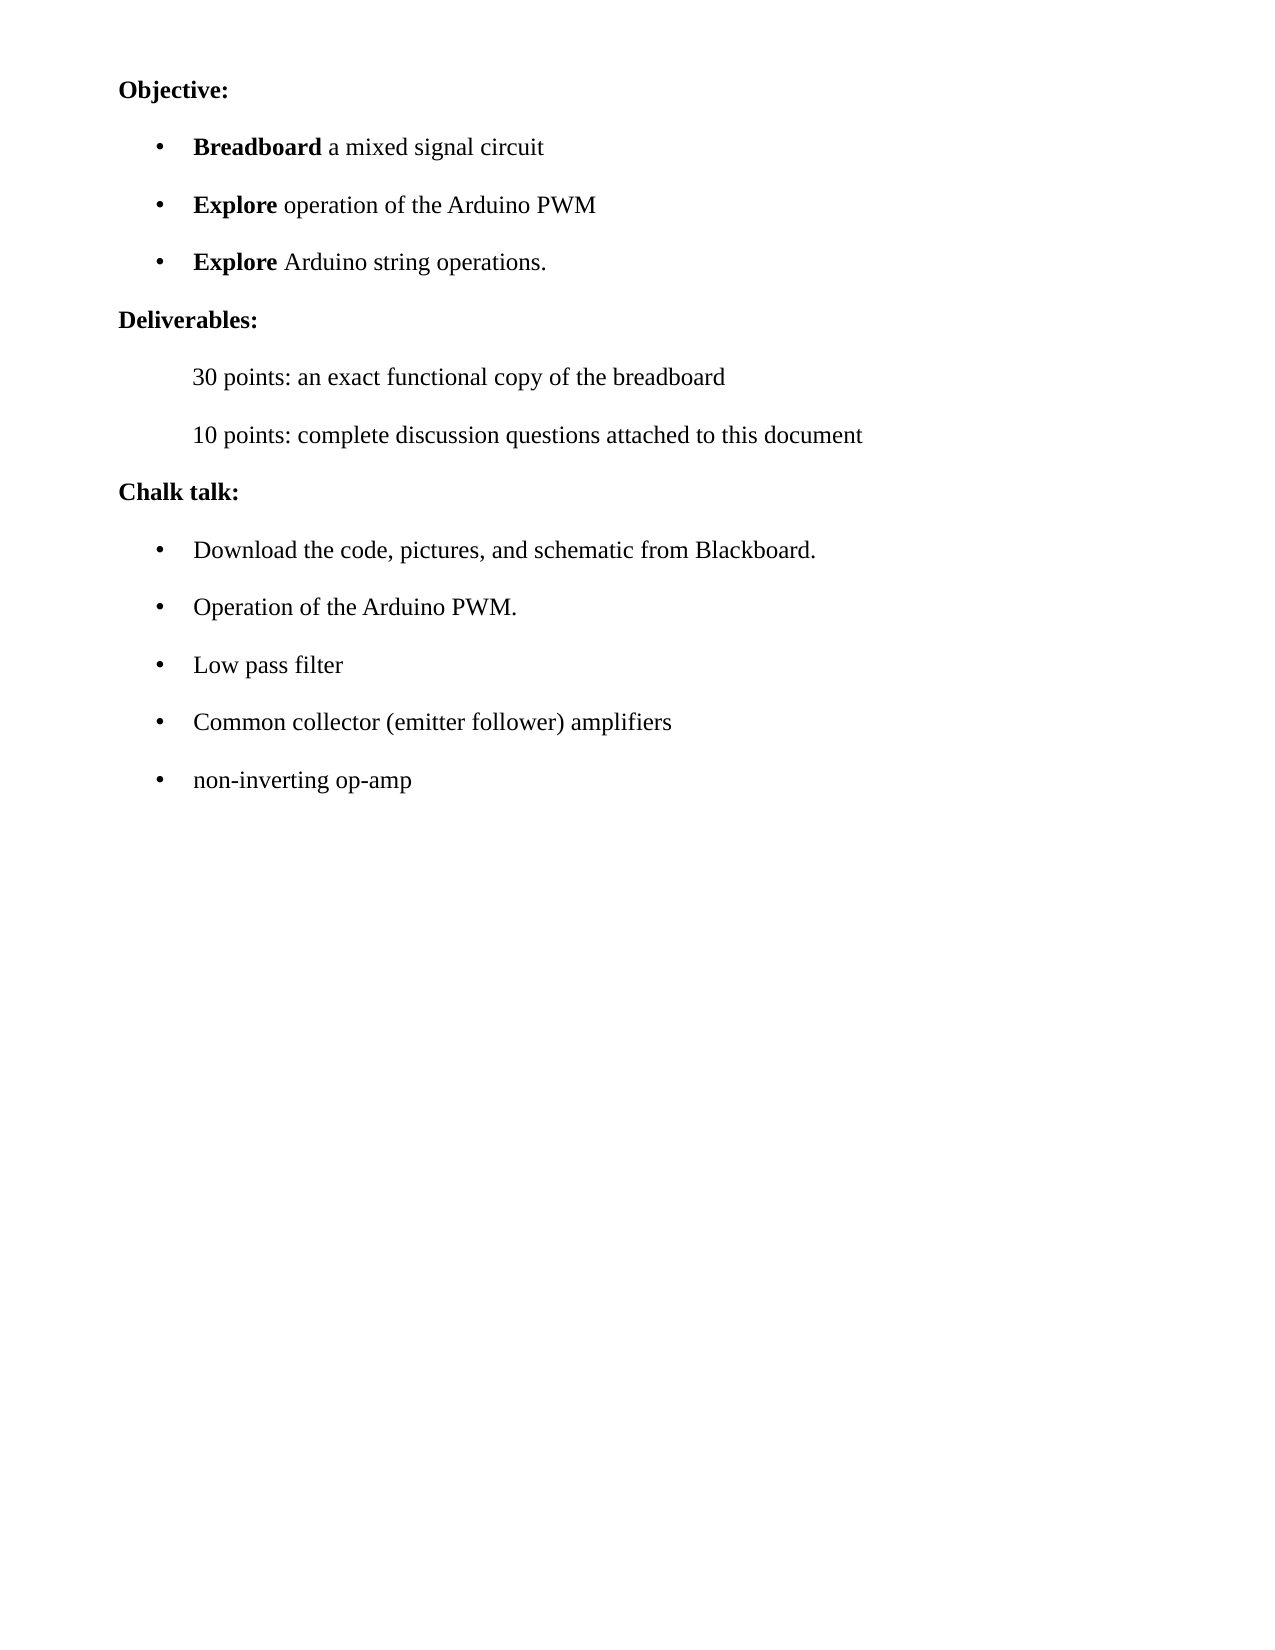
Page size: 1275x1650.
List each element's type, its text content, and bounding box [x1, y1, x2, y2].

list Common collector (emitter follower) amplifiers [156, 707, 1157, 765]
list Explore Arduino string operations. [156, 247, 1157, 305]
text 30 points: an exact functional copy of the breadboard 10 points: complete discussion questions attached to this document [192, 362, 1157, 477]
text Deliverables: [118, 305, 1157, 334]
text Objective: [118, 75, 1157, 104]
list Operation of the Arduino PWM. [156, 592, 1157, 650]
list Low pass filter [156, 650, 1157, 707]
list Download the code, pictures, and schematic from Blackboard. [156, 535, 1157, 592]
text Chalk talk: [118, 477, 1157, 506]
list Breadboard a mixed signal circuit [156, 132, 1157, 190]
list non-inverting op-amp [156, 765, 1157, 822]
list Explore operation of the Arduino PWM [156, 190, 1157, 247]
